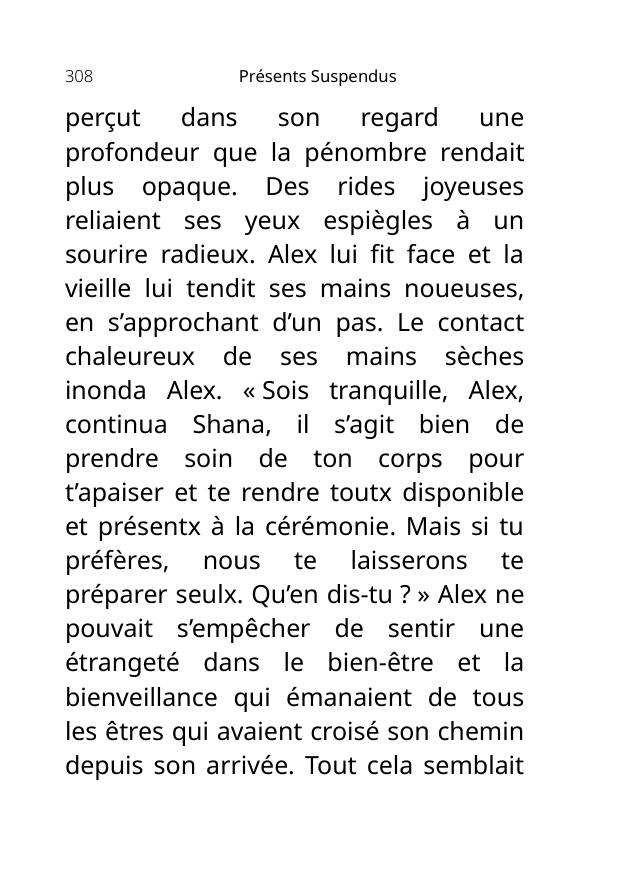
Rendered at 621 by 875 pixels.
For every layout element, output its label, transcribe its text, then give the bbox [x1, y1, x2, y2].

text perçut dans son regard une profondeur que la pénombre rendait plus opaque. Des rides joyeuses reliaient ses yeux espiègles à un sourire radieux. Alex lui fit face et la vieille lui tendit ses mains noueuses, en s’approchant d’un pas. Le contact chaleureux de ses mains sèches inonda Alex. « Sois tranquille, Alex, continua Shana, il s’agit bien de prendre soin de ton corps pour t’apaiser et te rendre toutx disponible et présentx à la cérémonie. Mais si tu préfères, nous te laisserons te préparer seulx. Qu’en dis-tu ? » Alex ne pouvait s’empêcher de sentir une étrangeté dans le bien-être et la bienveillance qui émanaient de tous les êtres qui avaient croisé son chemin depuis son arrivée. Tout cela semblait [65, 100, 524, 781]
